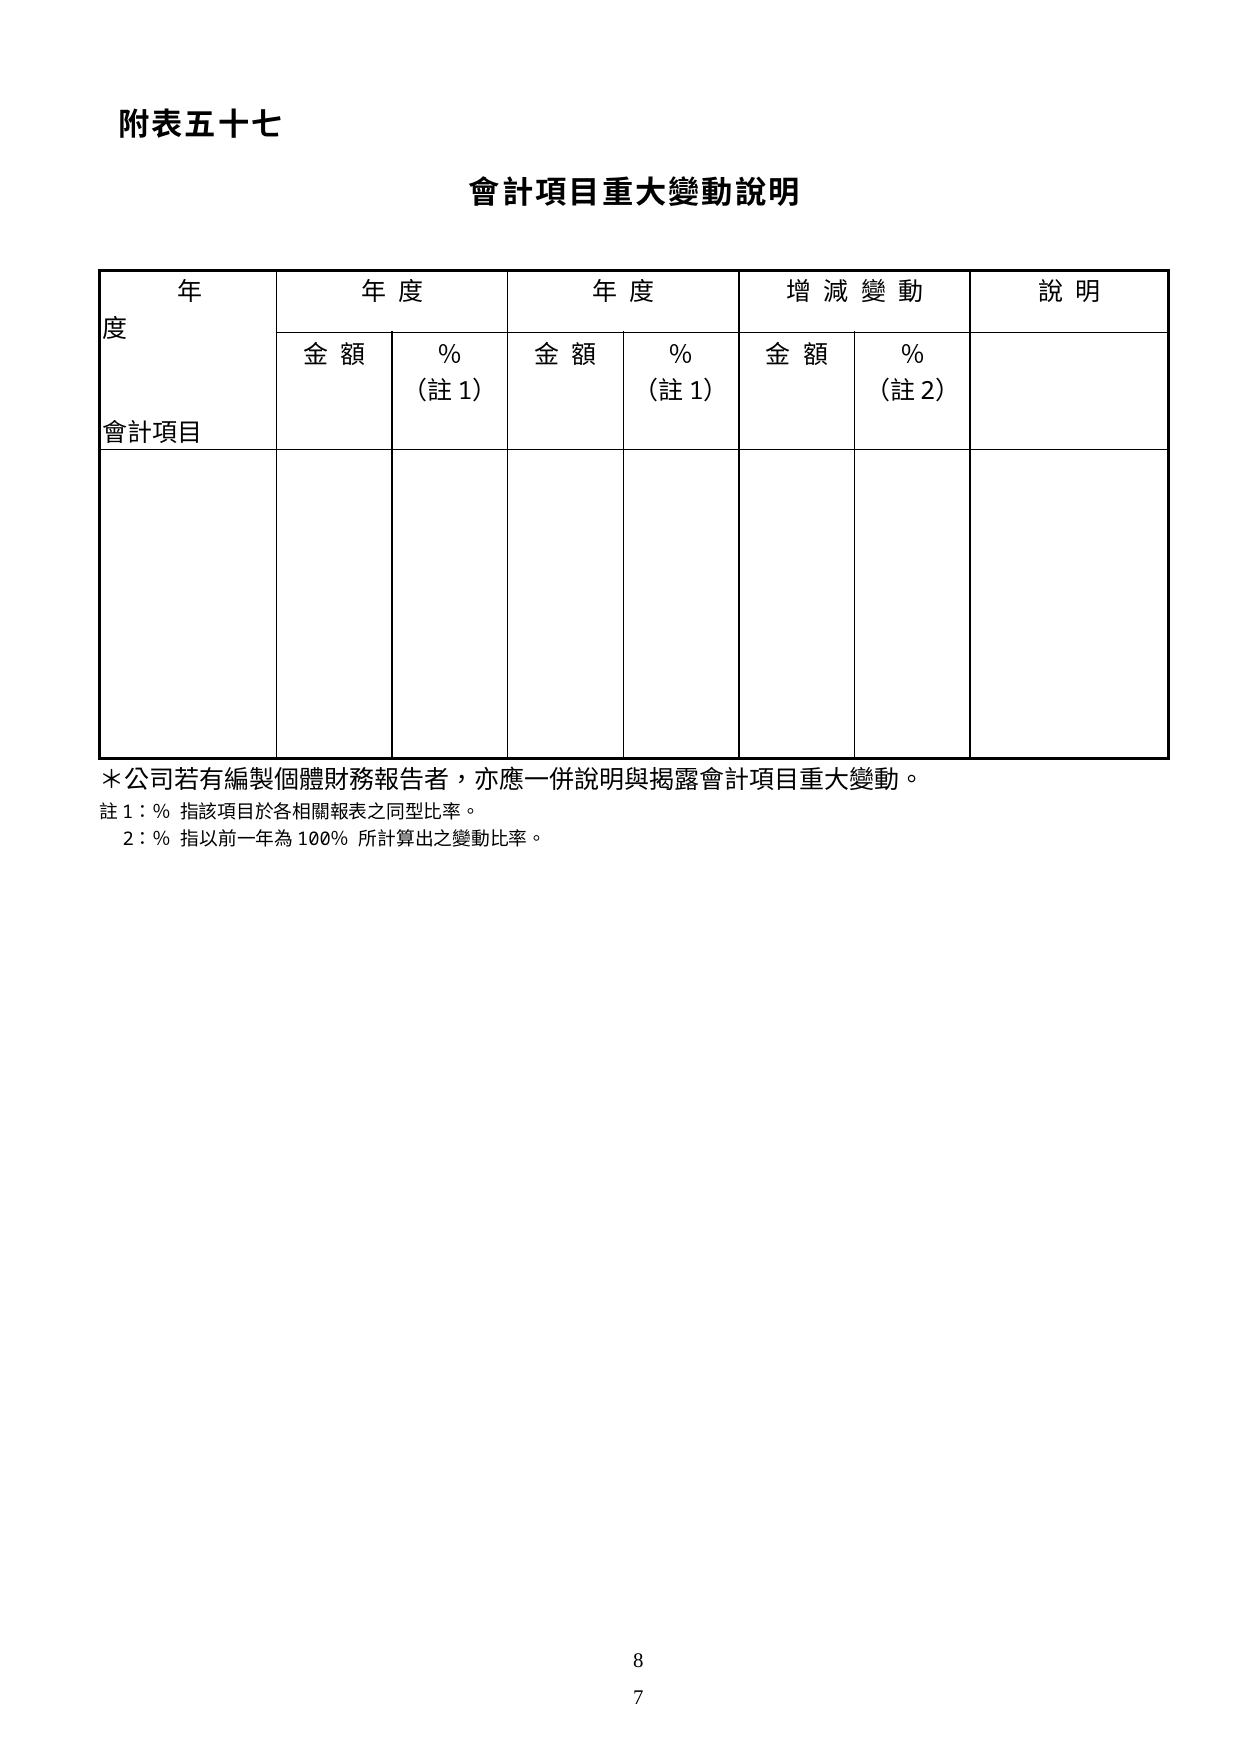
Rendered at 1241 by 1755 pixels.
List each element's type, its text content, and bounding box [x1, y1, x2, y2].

table_cell 金 額 [740, 333, 854, 449]
table_cell 金 額 [277, 333, 391, 449]
table_header 年 度 [277, 272, 507, 331]
text ＊公司若有編製個體財務報告者，亦應一併說明與揭露會計項目重大變動。 [99, 760, 1150, 796]
table_cell [740, 450, 854, 757]
table_cell [277, 450, 391, 757]
table_cell 金 額 [508, 333, 623, 449]
table_cell [101, 450, 276, 757]
table_cell [393, 450, 507, 757]
table_header 說 明 [971, 272, 1167, 331]
table_header 年 度 [508, 272, 738, 331]
table_cell ％ （註1） [393, 333, 507, 449]
table_cell [624, 450, 738, 757]
text 2：％ 指以前一年為100％ 所計算出之變動比率。 [122, 823, 1150, 851]
text 會計項目重大變動說明 [118, 167, 1150, 212]
table_cell [508, 450, 623, 757]
table_cell [855, 450, 969, 757]
table_cell [971, 333, 1167, 449]
table_cell ％ （註1） [624, 333, 738, 449]
table_cell [971, 450, 1167, 757]
text 註1：％ 指該項目於各相關報表之同型比率。 [99, 796, 1150, 823]
table_header 增 減 變 動 [740, 272, 969, 331]
table_cell ％ （註2） [855, 333, 969, 449]
table_header 年 度 會計項目 [101, 272, 276, 449]
text 附表五十七 [118, 99, 1150, 144]
